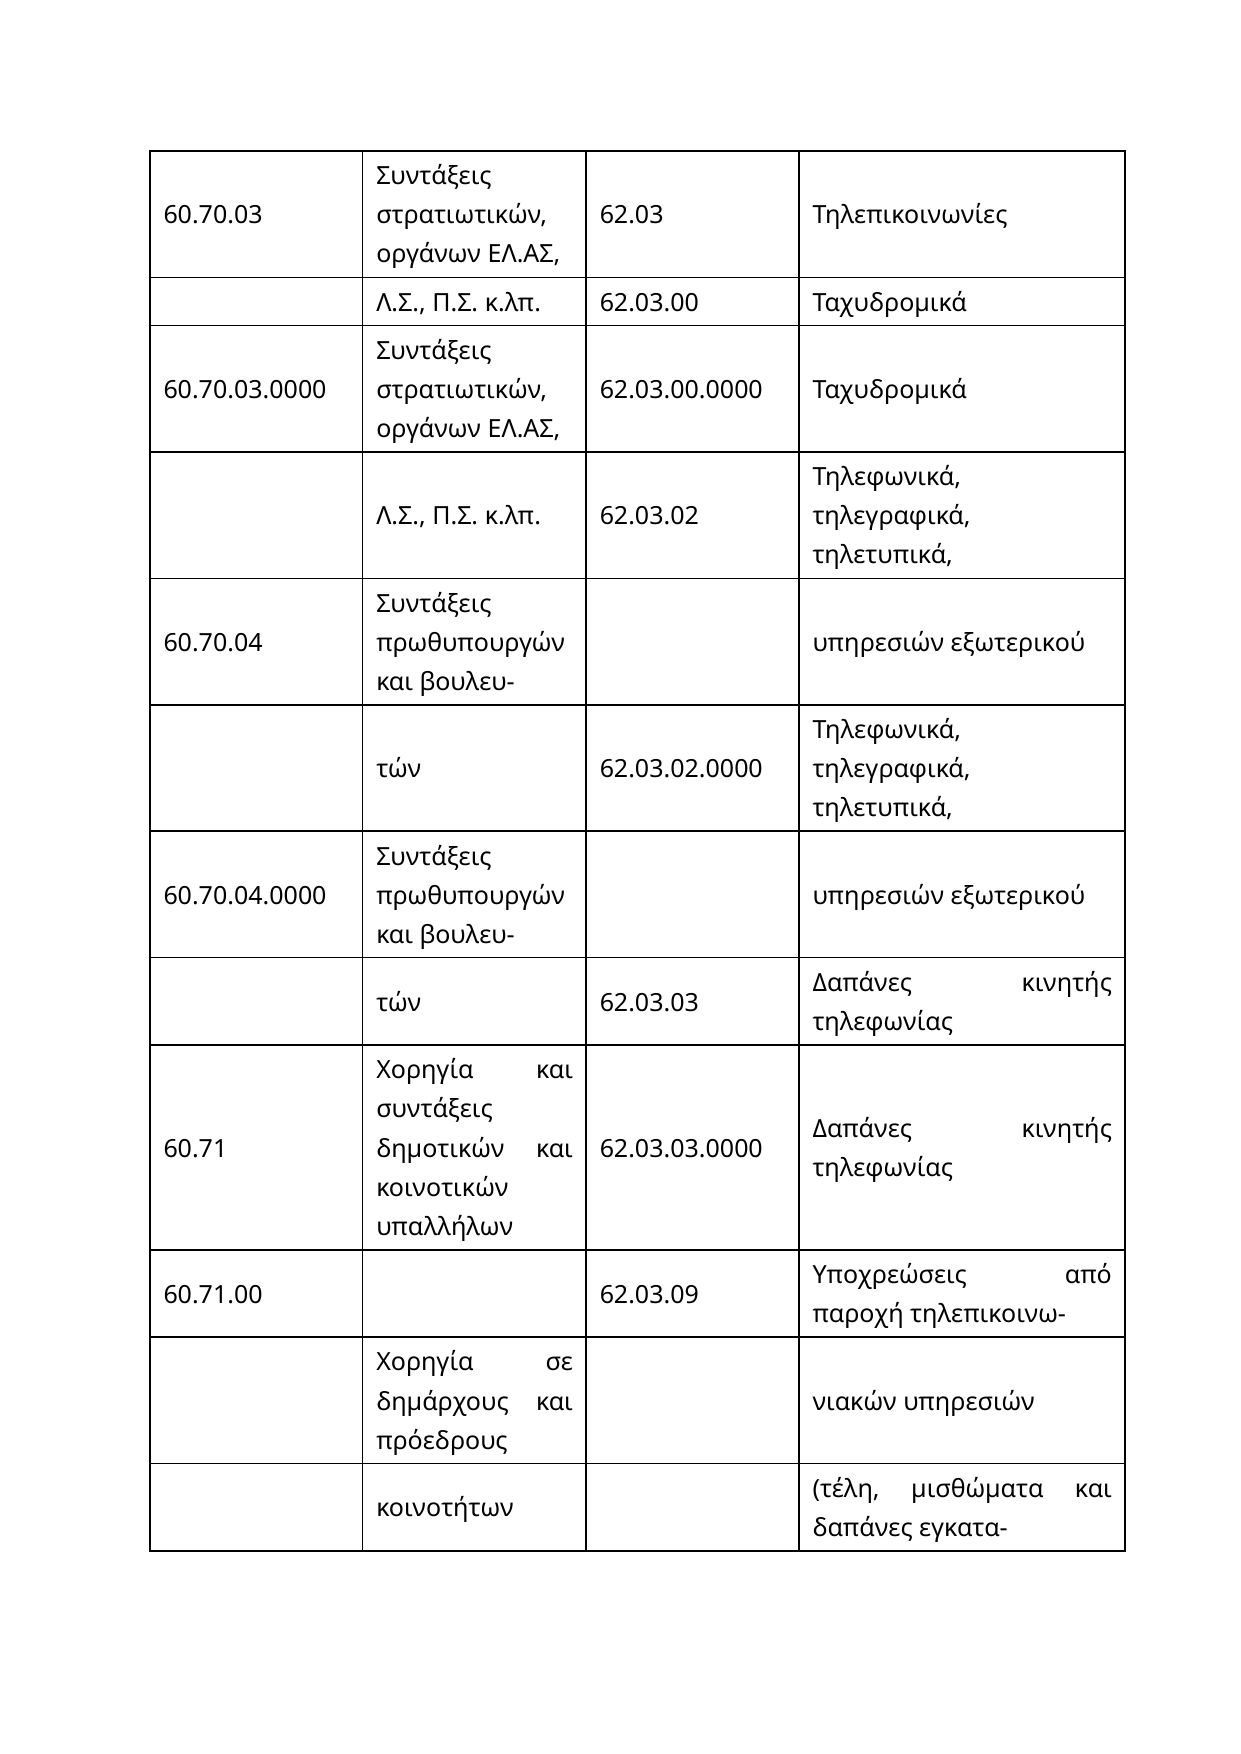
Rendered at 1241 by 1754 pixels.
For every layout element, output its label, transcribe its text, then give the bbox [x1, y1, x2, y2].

table_cell 62.03 [587, 152, 798, 276]
table_cell 62.03.02.0000 [587, 706, 798, 830]
table_cell υπηρεσιών εξωτερικού [800, 832, 1124, 957]
table_cell [151, 1464, 362, 1550]
table_cell [587, 1338, 798, 1463]
table_cell [587, 832, 798, 957]
table_cell [587, 1464, 798, 1550]
table_cell [151, 453, 362, 577]
table_cell Συντάξεις στρατιωτικών, οργάνων ΕΛ.ΑΣ, [363, 326, 585, 451]
table_cell τών [363, 958, 585, 1044]
table_cell Ταχυδρομικά [800, 278, 1124, 324]
table_cell 62.03.09 [587, 1251, 798, 1336]
table_cell 62.03.00.0000 [587, 326, 798, 451]
table_cell 62.03.00 [587, 278, 798, 324]
table_cell [151, 706, 362, 830]
table_cell Χορηγία σε δημάρχους και πρόεδρους [363, 1338, 585, 1463]
table_cell 62.03.03.0000 [587, 1046, 798, 1249]
table_cell [363, 1251, 585, 1336]
table_cell Τηλεπικοινωνίες [800, 152, 1124, 276]
table_cell [151, 278, 362, 324]
table_cell Συντάξεις πρωθυπουργών και βουλευ- [363, 832, 585, 957]
table_cell Δαπάνες κινητής τηλεφωνίας [800, 1046, 1124, 1249]
table_cell 62.03.02 [587, 453, 798, 577]
table_cell Ταχυδρομικά [800, 326, 1124, 451]
table_cell τών [363, 706, 585, 830]
table_cell (τέλη, μισθώματα και δαπάνες εγκατα- [800, 1464, 1124, 1550]
table_cell [151, 1338, 362, 1463]
table_cell 62.03.03 [587, 958, 798, 1044]
table_cell Συντάξεις πρωθυπουργών και βουλευ- [363, 579, 585, 704]
table_cell 60.70.03.0000 [151, 326, 362, 451]
table_cell Λ.Σ., Π.Σ. κ.λπ. [363, 453, 585, 577]
table_cell [151, 958, 362, 1044]
table_cell 60.70.04.0000 [151, 832, 362, 957]
table_cell Τηλεφωνικά, τηλεγραφικά, τηλετυπικά, [800, 453, 1124, 577]
table_cell 60.71 [151, 1046, 362, 1249]
table_cell Τηλεφωνικά, τηλεγραφικά, τηλετυπικά, [800, 706, 1124, 830]
table_cell υπηρεσιών εξωτερικού [800, 579, 1124, 704]
table_cell Υποχρεώσεις από παροχή τηλεπικοινω- [800, 1251, 1124, 1336]
table_cell κοινοτήτων [363, 1464, 585, 1550]
table_cell 60.70.04 [151, 579, 362, 704]
table_cell Χορηγία και συντάξεις δημοτικών και κοινοτικών υπαλλήλων [363, 1046, 585, 1249]
table_cell νιακών υπηρεσιών [800, 1338, 1124, 1463]
table_cell Λ.Σ., Π.Σ. κ.λπ. [363, 278, 585, 324]
table_cell [587, 579, 798, 704]
table_cell 60.71.00 [151, 1251, 362, 1336]
table_cell Δαπάνες κινητής τηλεφωνίας [800, 958, 1124, 1044]
table_cell Συντάξεις στρατιωτικών, οργάνων ΕΛ.ΑΣ, [363, 152, 585, 276]
table_cell 60.70.03 [151, 152, 362, 276]
